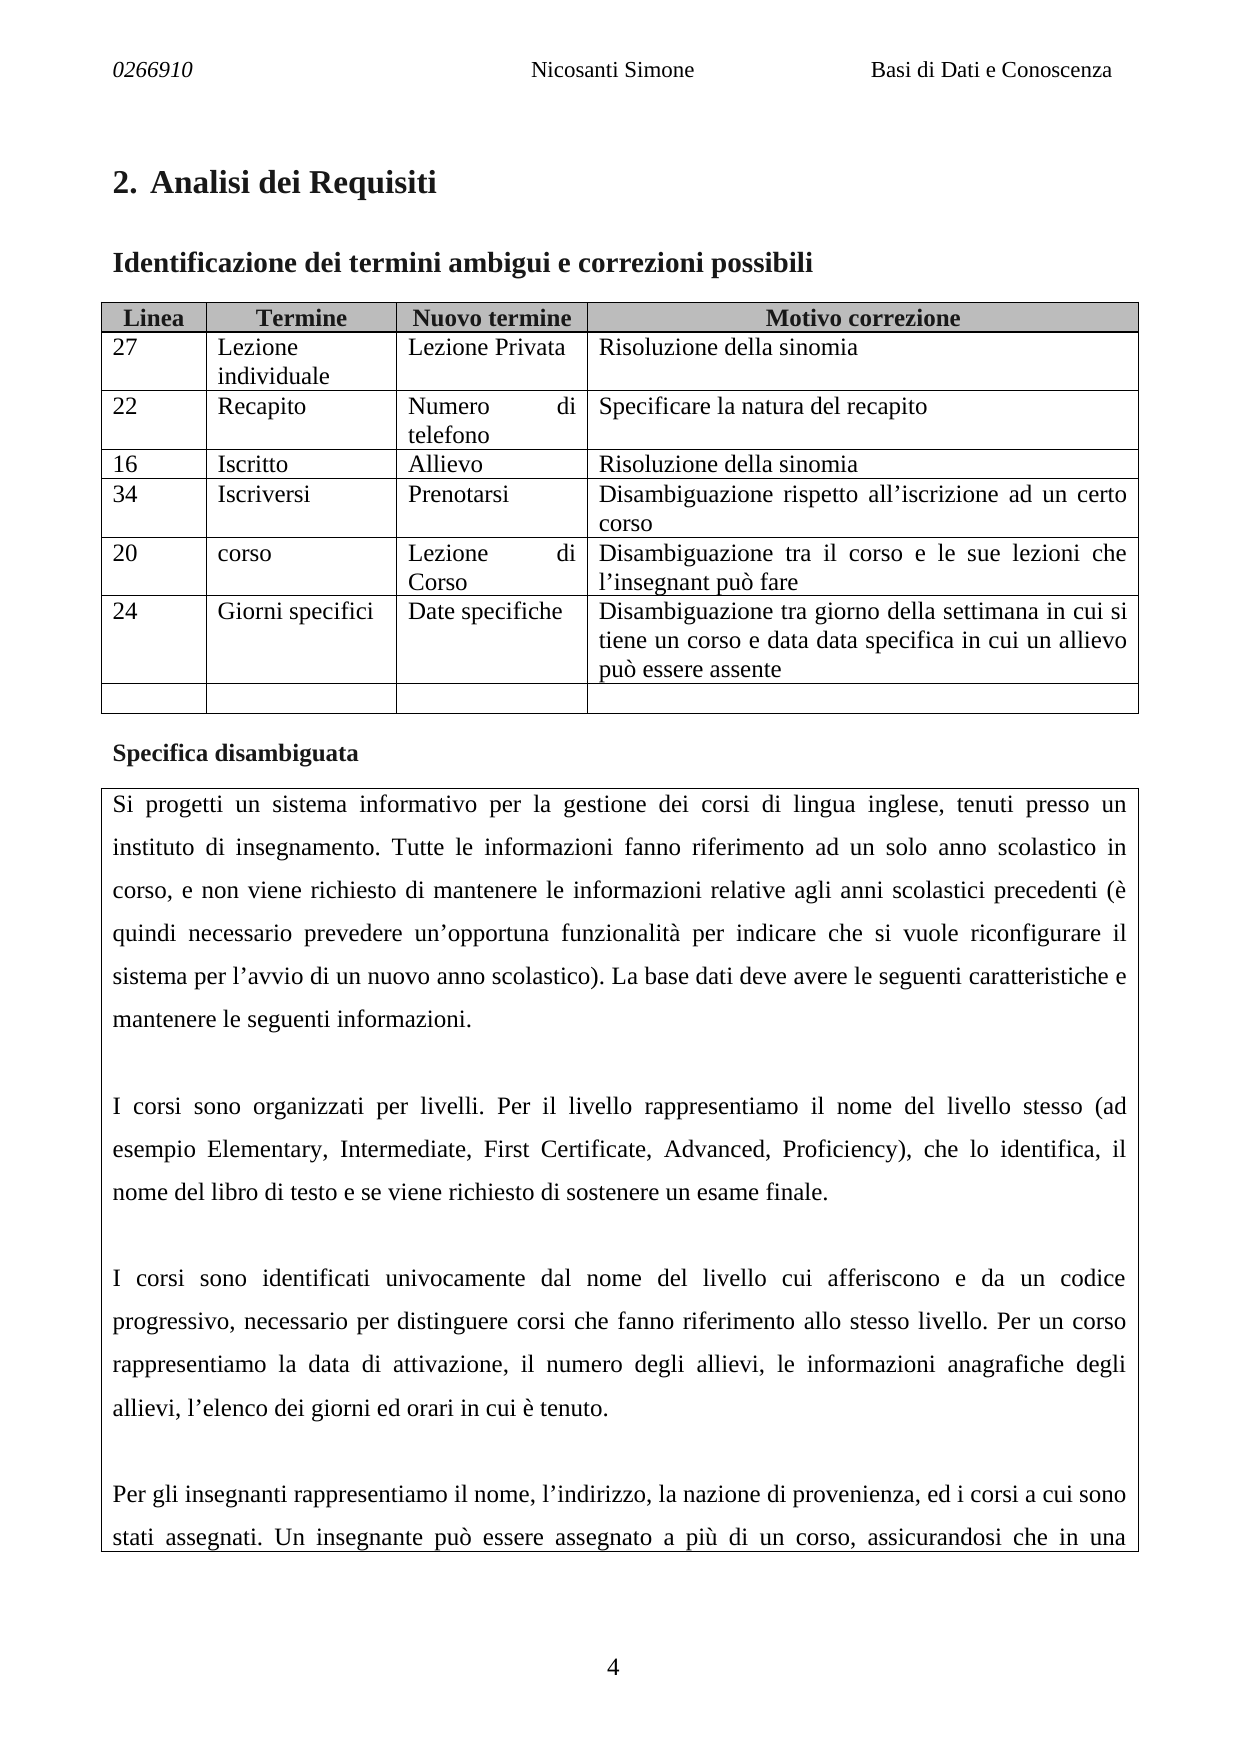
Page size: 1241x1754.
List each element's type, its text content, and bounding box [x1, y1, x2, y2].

table_cell Disambiguazione tra giorno della settimana in cui si tiene un corso e data data specifica in cui un allievo può essere assente [588, 596, 1138, 683]
subtitle Identificazione dei termini ambigui e correzioni possibili [112, 245, 1128, 278]
table_cell 34 [102, 479, 206, 537]
subtitle Analisi dei Requisiti [112, 162, 1128, 201]
table_cell Recapito [207, 391, 396, 448]
table_header Termine [207, 303, 396, 331]
table_cell Lezione individuale [207, 333, 396, 390]
table_cell Iscritto [207, 450, 396, 478]
table_cell Prenotarsi [397, 479, 587, 537]
table_cell 22 [102, 391, 206, 448]
table_cell Numero di telefono [397, 391, 587, 448]
table_cell [102, 684, 206, 712]
table_cell Lezione di Corso [397, 538, 587, 595]
table_header Si progetti un sistema informativo per la gestione dei corsi di lingua inglese, tenuti presso un instituto di insegnamento. Tutte le informazioni fanno riferimento ad un solo anno scolastico in corso, e non viene richiesto di mantenere le informazioni relative agli anni scolastici precedenti (è quindi necessario prevedere un’opportuna funzionalità per indicare che si vuole riconfigurare il sistema per l’avvio di un nuovo anno scolastico). La base dati deve avere le seguenti caratteristiche e mantenere le seguenti informazioni. I corsi sono organizzati per livelli. Per il livello rappresentiamo il nome del livello stesso (ad esempio Elementary, Intermediate, First Certificate, Advanced, Proficiency), che lo identifica, il nome del libro di testo e se viene richiesto di sostenere un esame finale. I corsi sono identificati univocamente dal nome del livello cui afferiscono e da un codice progressivo, necessario per distinguere corsi che fanno riferimento allo stesso livello. Per un corso rappresentiamo la data di attivazione, il numero degli allievi, le informazioni anagrafiche degli allievi, l’elenco dei giorni ed orari in cui è tenuto. Per gli insegnanti rappresentiamo il nome, l’indirizzo, la nazione di provenienza, ed i corsi a cui sono stati assegnati. Un insegnante può essere assegnato a più di un corso, assicurandosi che in una [102, 789, 1138, 1551]
table_cell Disambiguazione tra il corso e le sue lezioni che l’insegnant può fare [588, 538, 1138, 595]
subtitle Specifica disambiguata [112, 738, 1128, 767]
table_cell Lezione Privata [397, 333, 587, 390]
table_cell 20 [102, 538, 206, 595]
table_cell Allievo [397, 450, 587, 478]
table_cell [207, 684, 396, 712]
table_cell Disambiguazione rispetto all’iscrizione ad un certo corso [588, 479, 1138, 537]
table_cell 16 [102, 450, 206, 478]
table_cell 24 [102, 596, 206, 683]
table_cell [397, 684, 587, 712]
table_cell [588, 684, 1138, 712]
table_header Motivo correzione [588, 303, 1138, 331]
table_header Linea [102, 303, 206, 331]
table_cell 27 [102, 333, 206, 390]
table_cell corso [207, 538, 396, 595]
table_cell Specificare la natura del recapito [588, 391, 1138, 448]
table_header Nuovo termine [397, 303, 587, 331]
table_cell Iscriversi [207, 479, 396, 537]
table_cell Date specifiche [397, 596, 587, 683]
table_cell Risoluzione della sinomia [588, 450, 1138, 478]
table_cell Risoluzione della sinomia [588, 333, 1138, 390]
table_cell Giorni specifici [207, 596, 396, 683]
